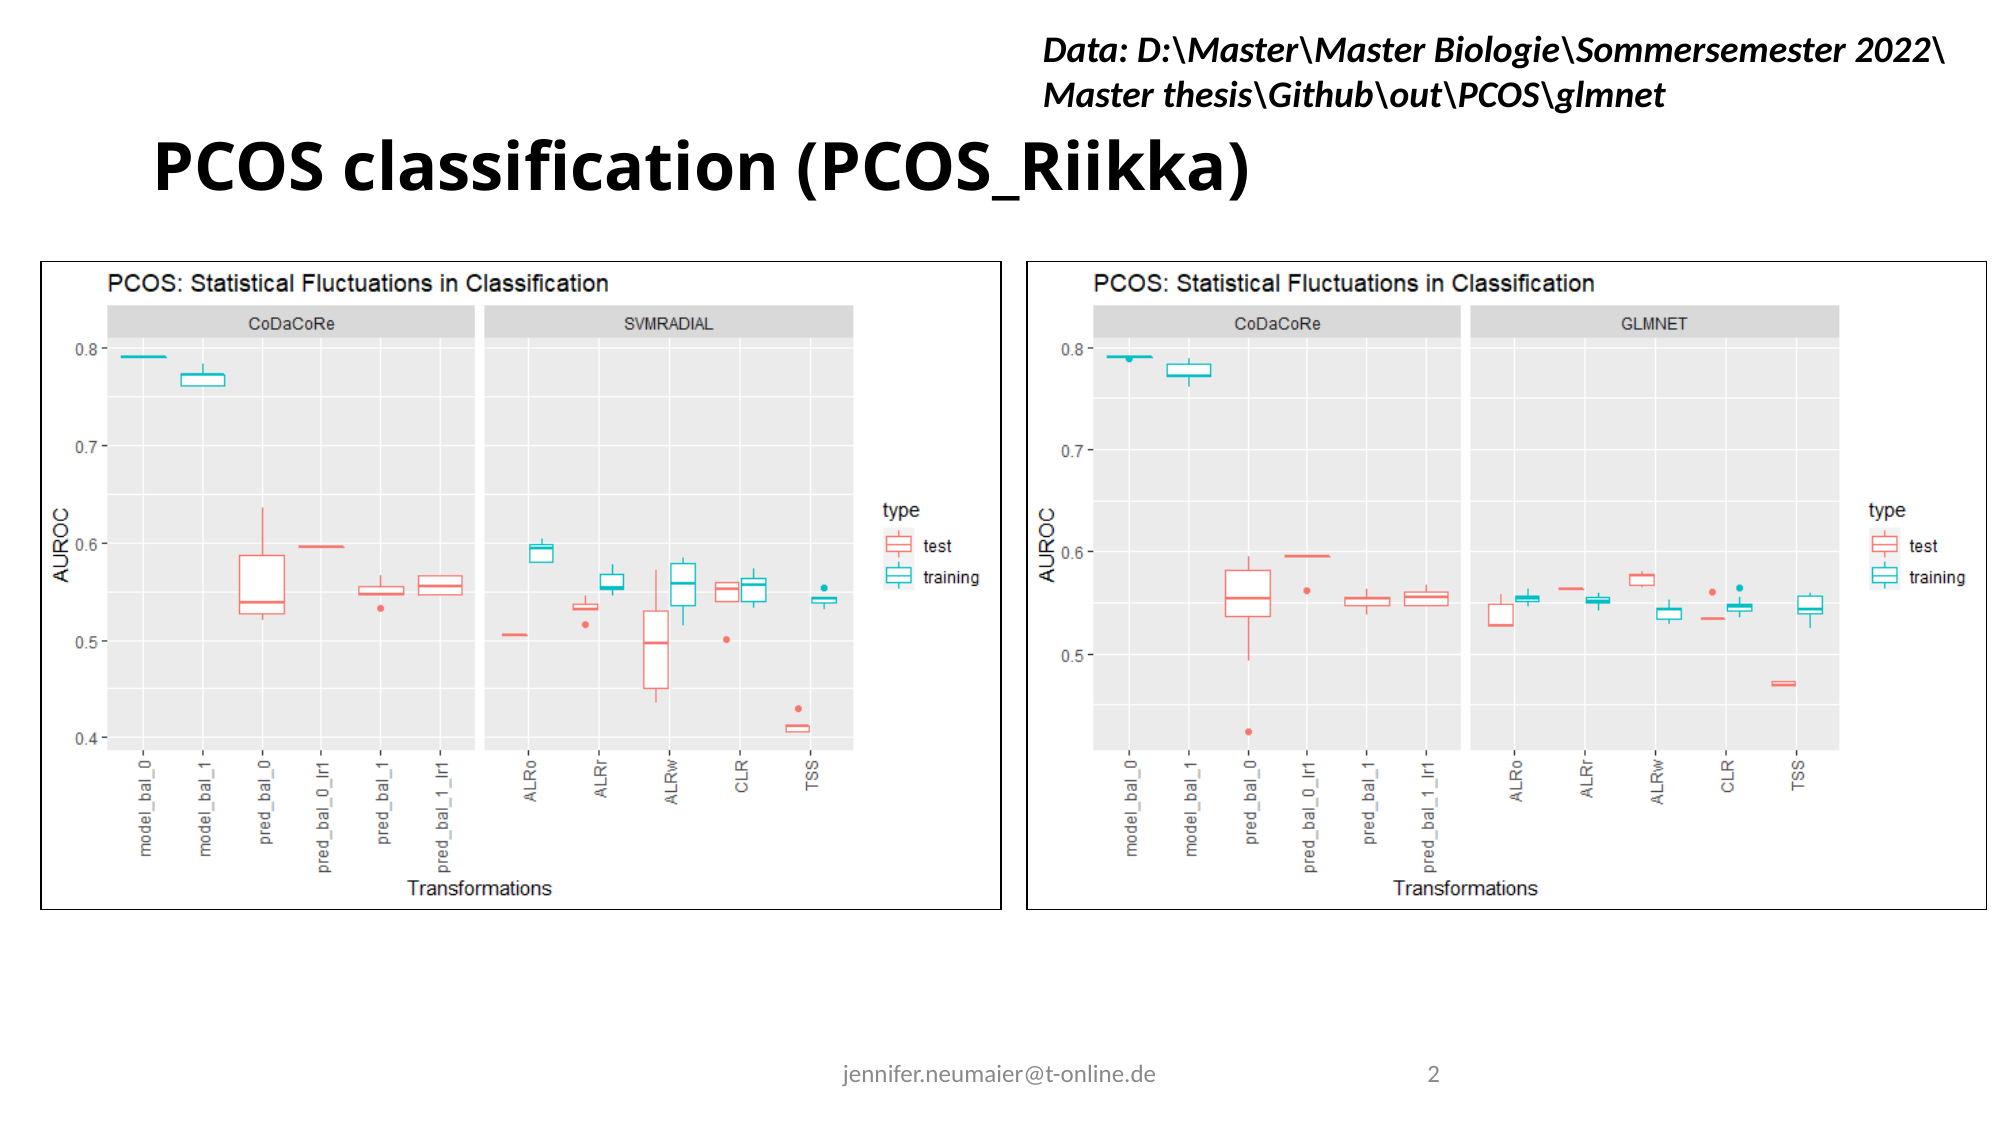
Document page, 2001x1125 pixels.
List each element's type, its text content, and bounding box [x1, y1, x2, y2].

text_box Data: D:\Master\Master Biologie\Sommersemester 2022\Master thesis\Github\out\PCOS\glmnet [1027, 17, 2000, 124]
title PCOS classification (PCOS_Riikka) [137, 59, 1863, 278]
text_box [1412, 1042, 1863, 1103]
picture [1027, 262, 1986, 909]
text_box jennifer.neumaier@t-online.de [662, 1042, 1338, 1103]
picture [41, 262, 1000, 909]
